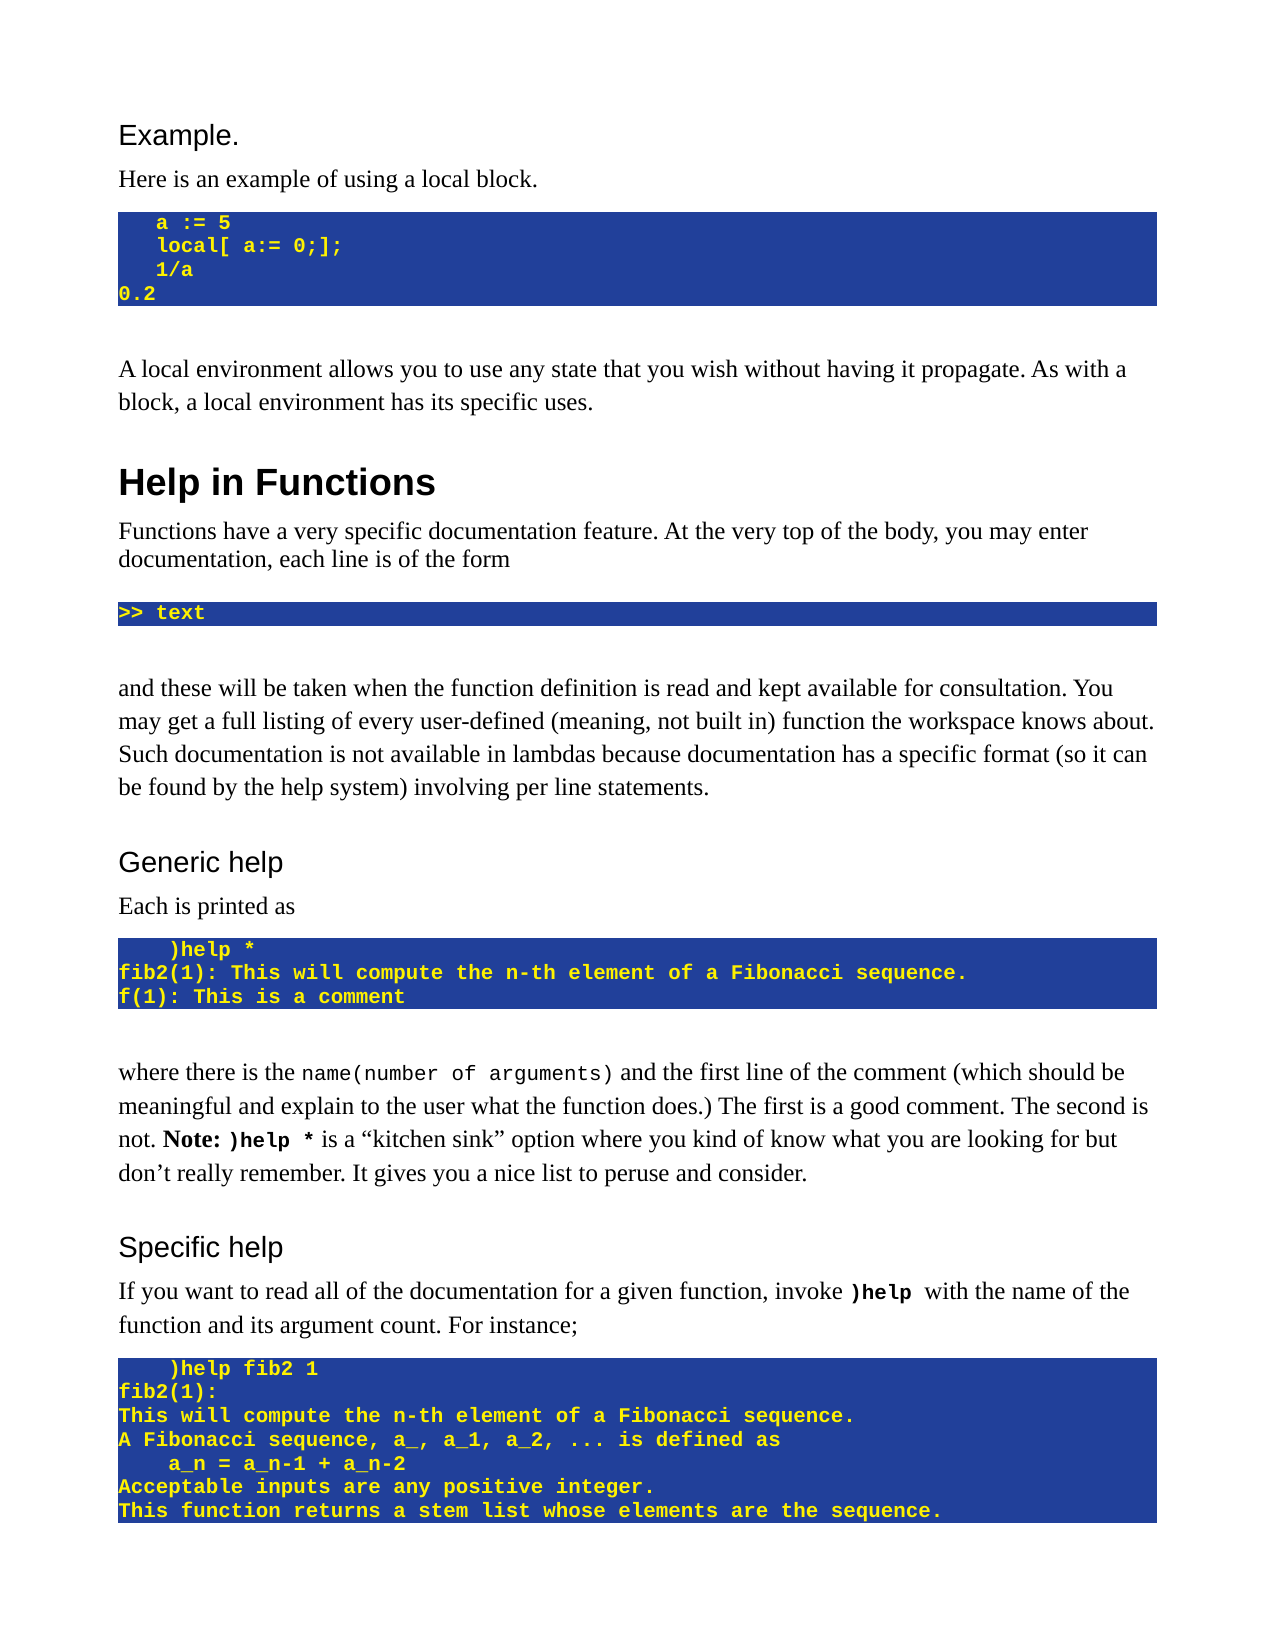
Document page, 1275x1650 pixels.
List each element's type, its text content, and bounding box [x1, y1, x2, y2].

text A local environment allows you to use any state that you wish without having it propagate. As with a block, a local environment has its specific uses. [118, 354, 1157, 416]
text This will compute the n-th element of a Fibonacci sequence. [118, 1405, 1157, 1429]
subtitle Example. [118, 118, 1157, 152]
text a_n = a_n-1 + a_n-2 [118, 1452, 1157, 1476]
text This function returns a stem list whose elements are the sequence. [118, 1500, 1157, 1523]
text Here is an example of using a local block. [118, 164, 1157, 193]
text Each is printed as [118, 891, 1157, 920]
text a := 5 [118, 212, 1157, 235]
text fib2(1): [118, 1382, 1157, 1405]
text Functions have a very specific documentation feature. At the very top of the body, you may enter documentation, each line is of the form [118, 516, 1157, 573]
text )help fib2 1 [118, 1358, 1157, 1382]
subtitle Specific help [118, 1230, 1157, 1264]
subtitle Generic help [118, 845, 1157, 878]
text local[ a:= 0;]; [118, 235, 1157, 259]
text Acceptable inputs are any positive integer. [118, 1476, 1157, 1500]
text )help * [118, 938, 1157, 962]
text fib2(1): This will compute the n-th element of a Fibonacci sequence. [118, 962, 1157, 986]
text 0.2 [118, 283, 1157, 306]
text and these will be taken when the function definition is read and kept available for consultation. You may get a full listing of every user-defined (meaning, not built in) function the workspace knows about. Such documentation is not available in lambdas because documentation has a specific format (so it can be found by the help system) involving per line statements. [118, 673, 1157, 801]
text A Fibonacci sequence, a_, a_1, a_2, ... is defined as [118, 1429, 1157, 1452]
text 1/a [118, 259, 1157, 283]
text f(1): This is a comment [118, 986, 1157, 1009]
subtitle Help in Functions [118, 459, 1157, 503]
text >> text [118, 602, 1157, 626]
text If you want to read all of the documentation for a given function, invoke )help with the name of the function and its argument count. For instance; [118, 1276, 1157, 1339]
text where there is the name(number of arguments) and the first line of the comment (which should be meaningful and explain to the user what the function does.) The first is a good comment. The second is not. Note: )help * is a “kitchen sink” option where you kind of know what you are looking for but don’t really remember. It gives you a nice list to peruse and consider. [118, 1057, 1157, 1187]
